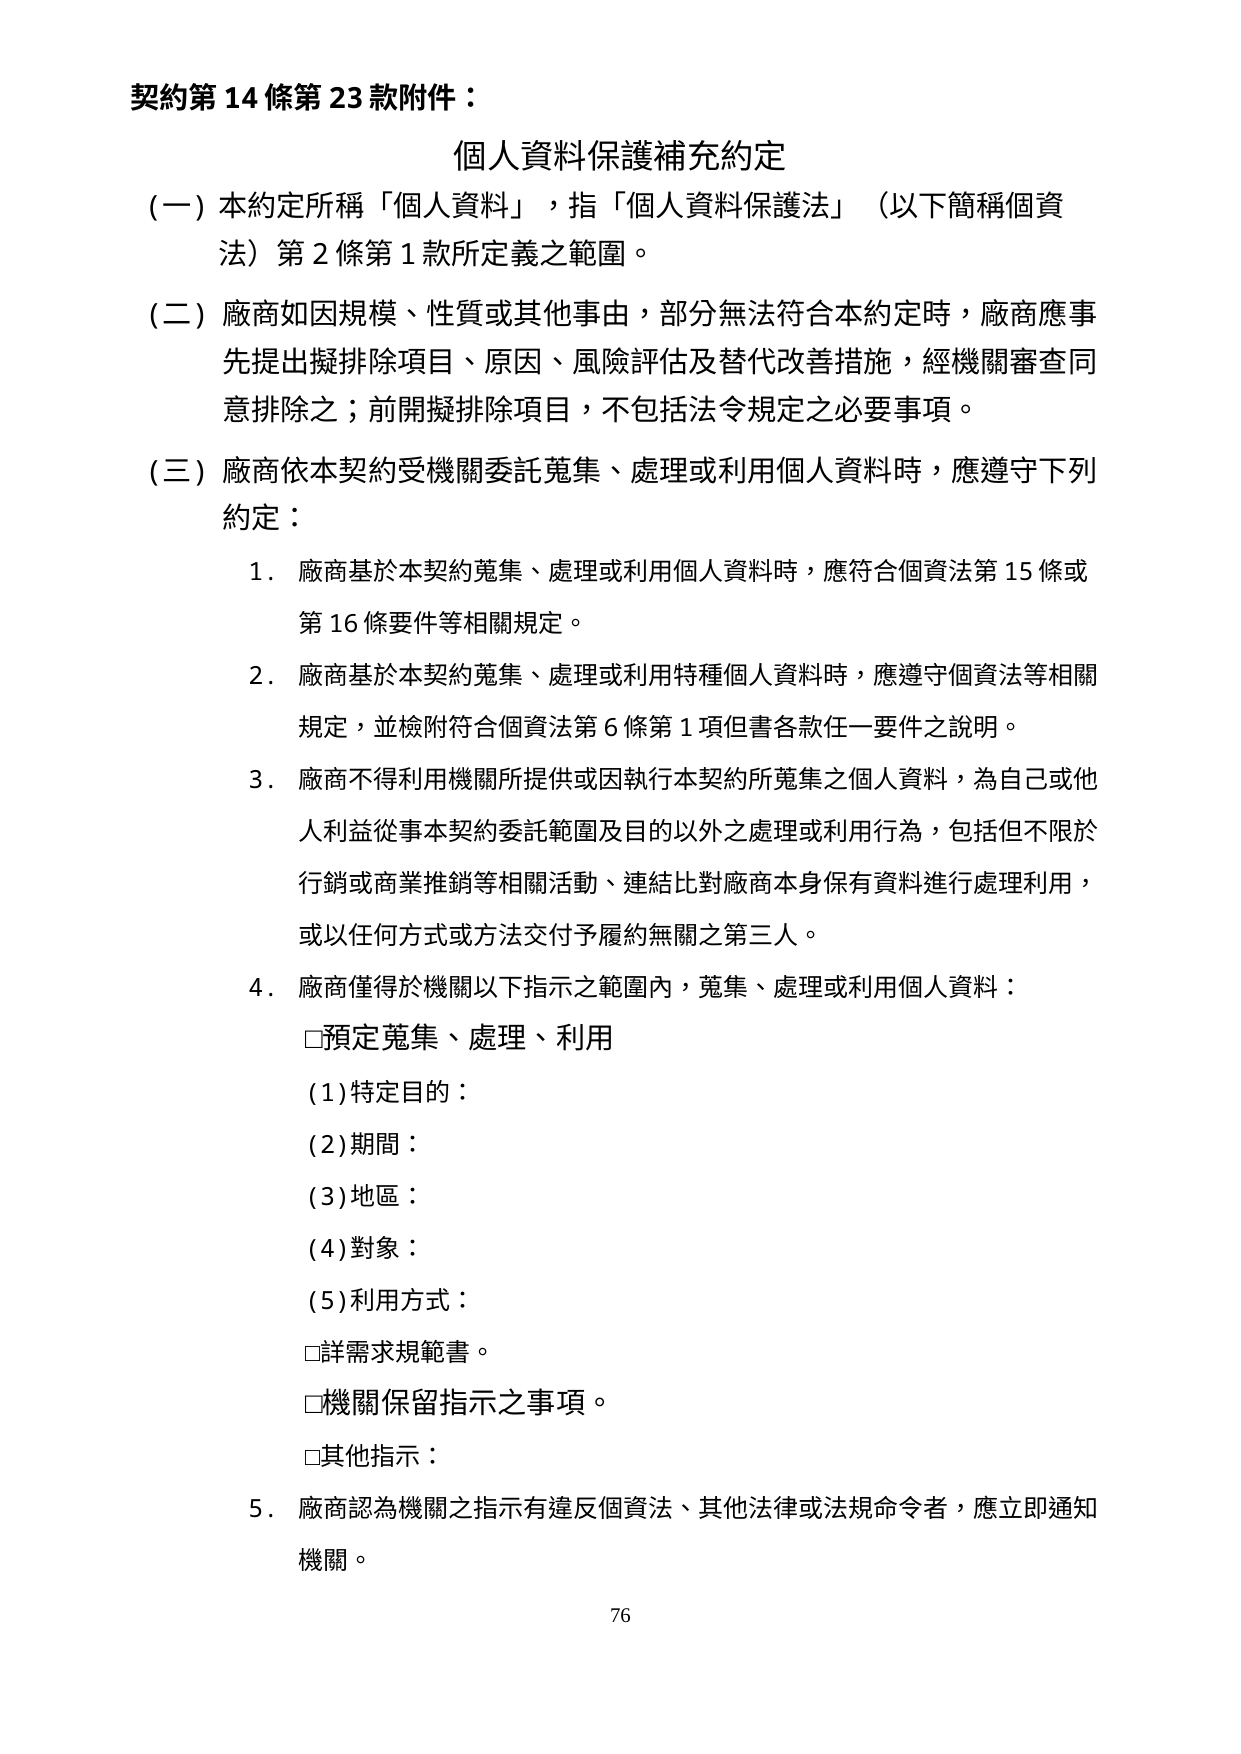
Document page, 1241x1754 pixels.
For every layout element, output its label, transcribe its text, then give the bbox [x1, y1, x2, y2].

text (3)地區： [305, 1163, 1110, 1216]
text (2)期間： [305, 1111, 1110, 1163]
text (4)對象： [305, 1216, 1110, 1268]
text 4. 廠商僅得於機關以下指示之範圍內，蒐集、處理或利用個人資料： [248, 955, 1110, 1007]
text 個人資料保護補充約定 [130, 130, 1110, 178]
text 3. 廠商不得利用機關所提供或因執行本契約所蒐集之個人資料，為自己或他人利益從事本契約委託範圍及目的以外之處理或利用行為，包括但不限於行銷或商業推銷等相關活動、連結比對廠商本身保有資料進行處理利用，或以任何方式或方法交付予履約無關之第三人。 [248, 747, 1110, 955]
text (一) 本約定所稱「個人資料」，指「個人資料保護法」（以下簡稱個資法）第2條第1款所定義之範圍。 [144, 178, 1110, 274]
text (5)利用方式： [305, 1268, 1110, 1320]
text 2. 廠商基於本契約蒐集、處理或利用特種個人資料時，應遵守個資法等相關規定，並檢附符合個資法第6條第1項但書各款任一要件之說明。 [248, 643, 1110, 747]
text 5. 廠商認為機關之指示有違反個資法、其他法律或法規命令者，應立即通知機關。 [248, 1476, 1110, 1580]
text (二) 廠商如因規模、性質或其他事由，部分無法符合本約定時，廠商應事先提出擬排除項目、原因、風險評估及替代改善措施，經機關審查同意排除之；前開擬排除項目，不包括法令規定之必要事項。 [145, 286, 1110, 430]
text (1)特定目的： [305, 1059, 1110, 1111]
text □其他指示： [305, 1424, 1110, 1476]
subtitle 契約第14條第23款附件： [130, 75, 1110, 117]
text 1. 廠商基於本契約蒐集、處理或利用個人資料時，應符合個資法第15條或第16條要件等相關規定。 [248, 538, 1110, 643]
text (三) 廠商依本契約受機關委託蒐集、處理或利用個人資料時，應遵守下列約定： [145, 443, 1110, 538]
text □預定蒐集、處理、利用 [305, 1007, 1110, 1059]
text □機關保留指示之事項。 [305, 1372, 1110, 1424]
text □詳需求規範書。 [305, 1320, 1110, 1372]
